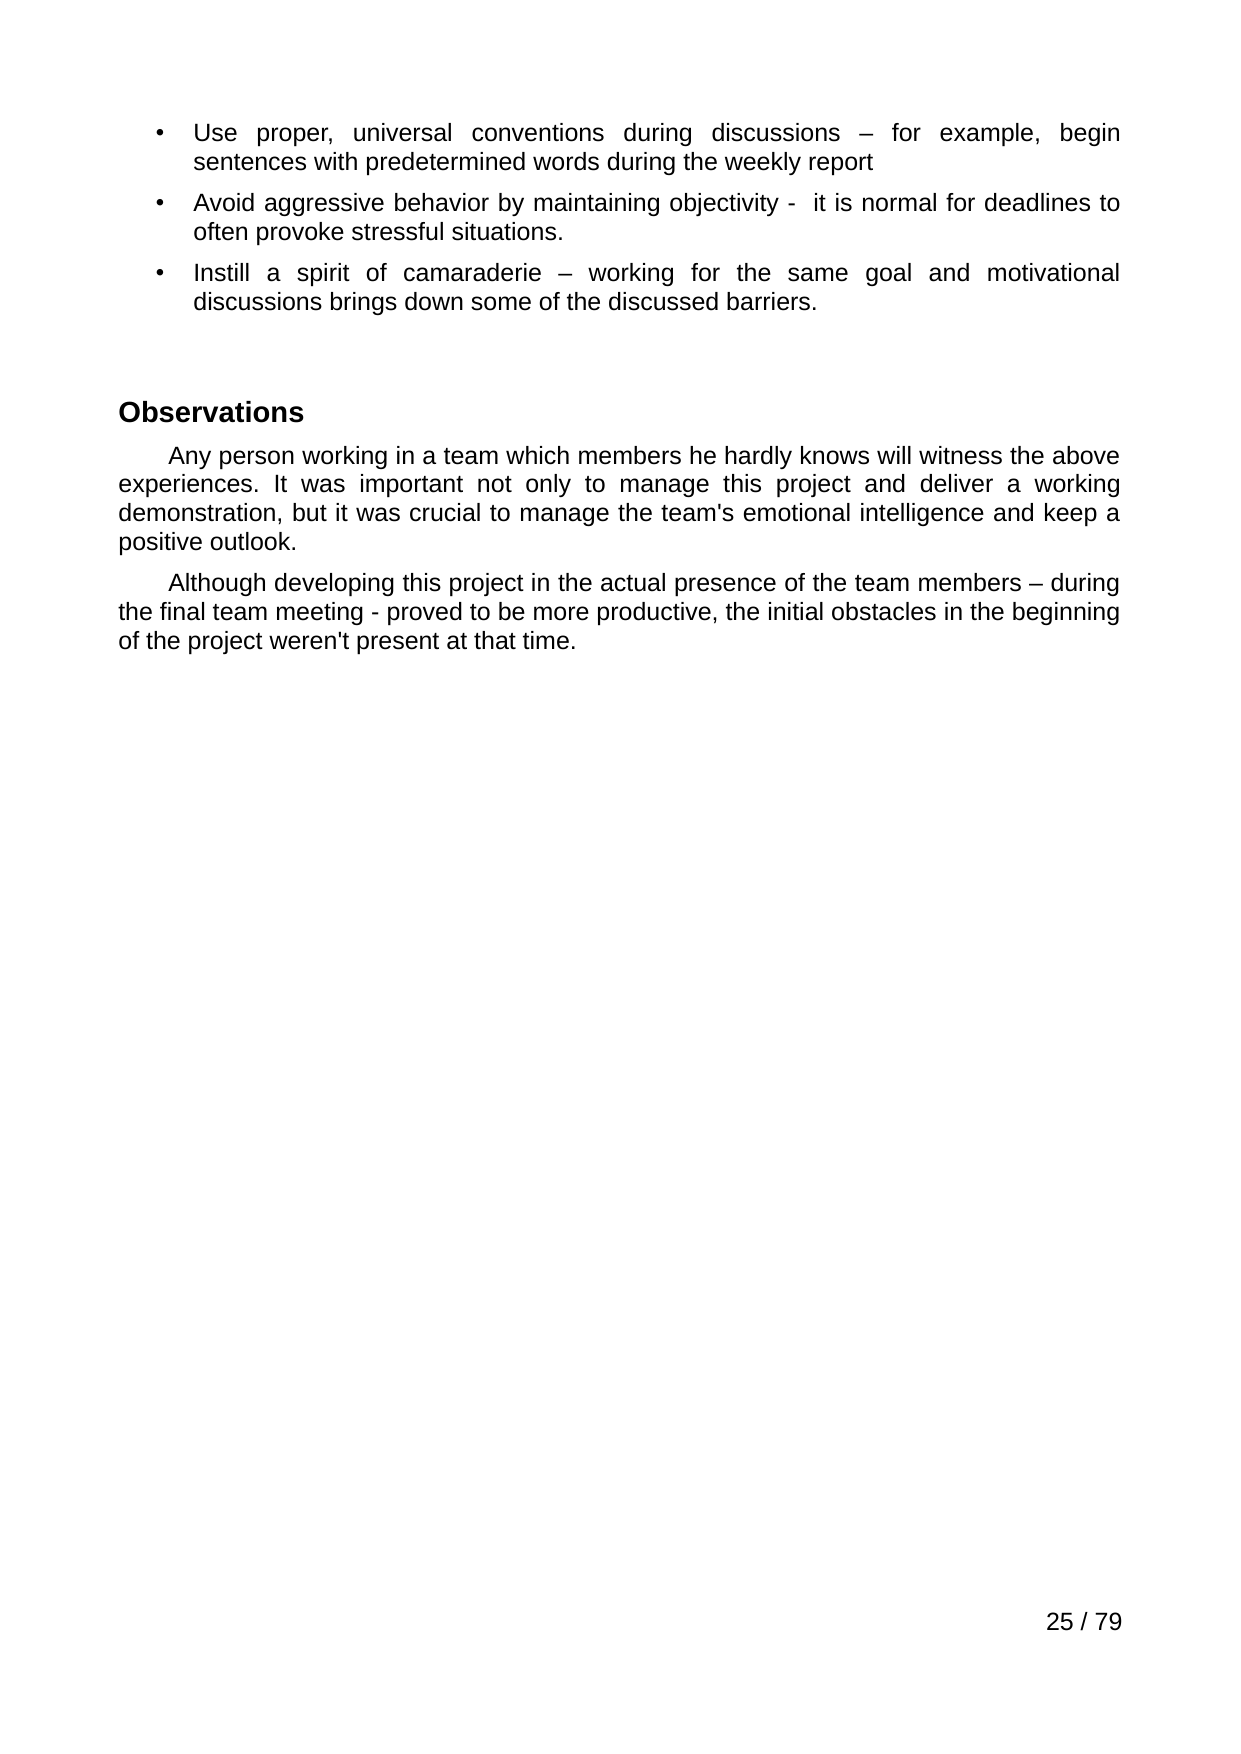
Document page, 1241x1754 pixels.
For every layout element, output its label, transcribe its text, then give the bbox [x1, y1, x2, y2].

list Use proper, universal conventions during discussions – for example, begin sentences with predetermined words during the weekly report [156, 118, 1122, 176]
text Any person working in a team which members he hardly knows will witness the above experiences. It was important not only to manage this project and deliver a working demonstration, but it was crucial to manage the team's emotional intelligence and keep a positive outlook. [118, 441, 1122, 556]
text Although developing this project in the actual presence of the team members – during the final team meeting - proved to be more productive, the initial obstacles in the beginning of the project weren't present at that time. [118, 568, 1122, 654]
subtitle Observations [118, 395, 1122, 428]
list Avoid aggressive behavior by maintaining objectivity - it is normal for deadlines to often provoke stressful situations. [156, 188, 1122, 246]
list Instill a spirit of camaraderie – working for the same goal and motivational discussions brings down some of the discussed barriers. [156, 258, 1122, 316]
